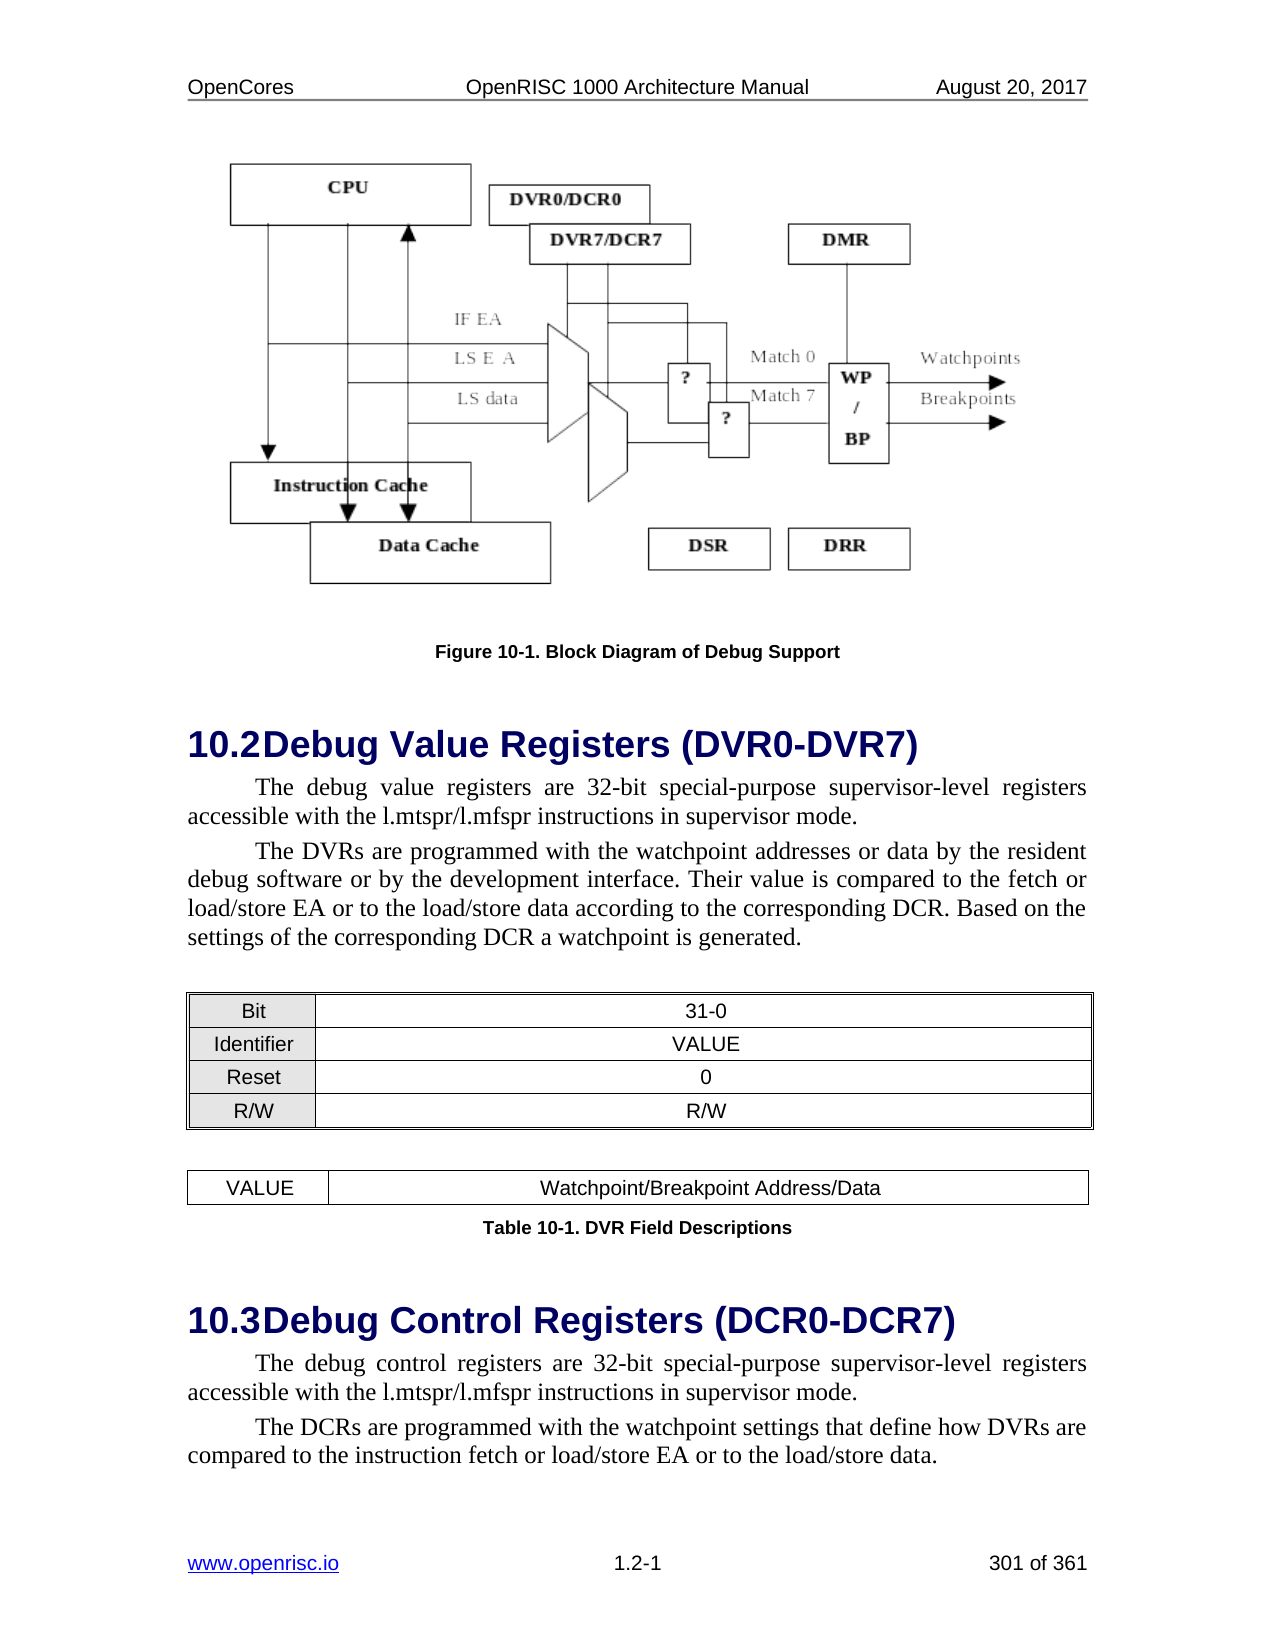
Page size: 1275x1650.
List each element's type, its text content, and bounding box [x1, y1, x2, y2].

text The DCRs are programmed with the watchpoint settings that define how DVRs are compared to the instruction fetch or load/store EA or to the load/store data. [187, 1412, 1087, 1469]
table_header VALUE [188, 1171, 328, 1203]
text The debug value registers are 32-bit special-purpose supervisor-level registers accessible with the l.mtspr/l.mfspr instructions in supervisor mode. [187, 772, 1087, 829]
table_header Watchpoint/Breakpoint Address/Data [329, 1171, 1088, 1203]
table_header Bit [190, 995, 315, 1027]
text The DVRs are programmed with the watchpoint addresses or data by the resident debug software or by the development interface. Their value is compared to the fetch or load/store EA or to the load/store data according to the corresponding DCR. Based on the settings of the corresponding DCR a watchpoint is generated. [187, 836, 1087, 951]
subtitle Debug Control Registers (DCR0-DCR7) [187, 1299, 1087, 1342]
table_header 31-0 [316, 995, 1091, 1027]
table_cell Reset [190, 1061, 315, 1093]
table_cell R/W [190, 1094, 315, 1127]
text The debug control registers are 32-bit special-purpose supervisor-level registers accessible with the l.mtspr/l.mfspr instructions in supervisor mode. [187, 1348, 1087, 1406]
table_cell R/W [316, 1094, 1091, 1127]
text Figure 10-1. Block Diagram of Debug Support [187, 641, 1087, 663]
table_cell Identifier [190, 1028, 315, 1060]
table_cell VALUE [316, 1028, 1091, 1060]
table_cell 0 [316, 1061, 1091, 1093]
text Table 10-1. DVR Field Descriptions [187, 1217, 1087, 1239]
subtitle Debug Value Registers (DVR0-DVR7) [187, 723, 1087, 766]
